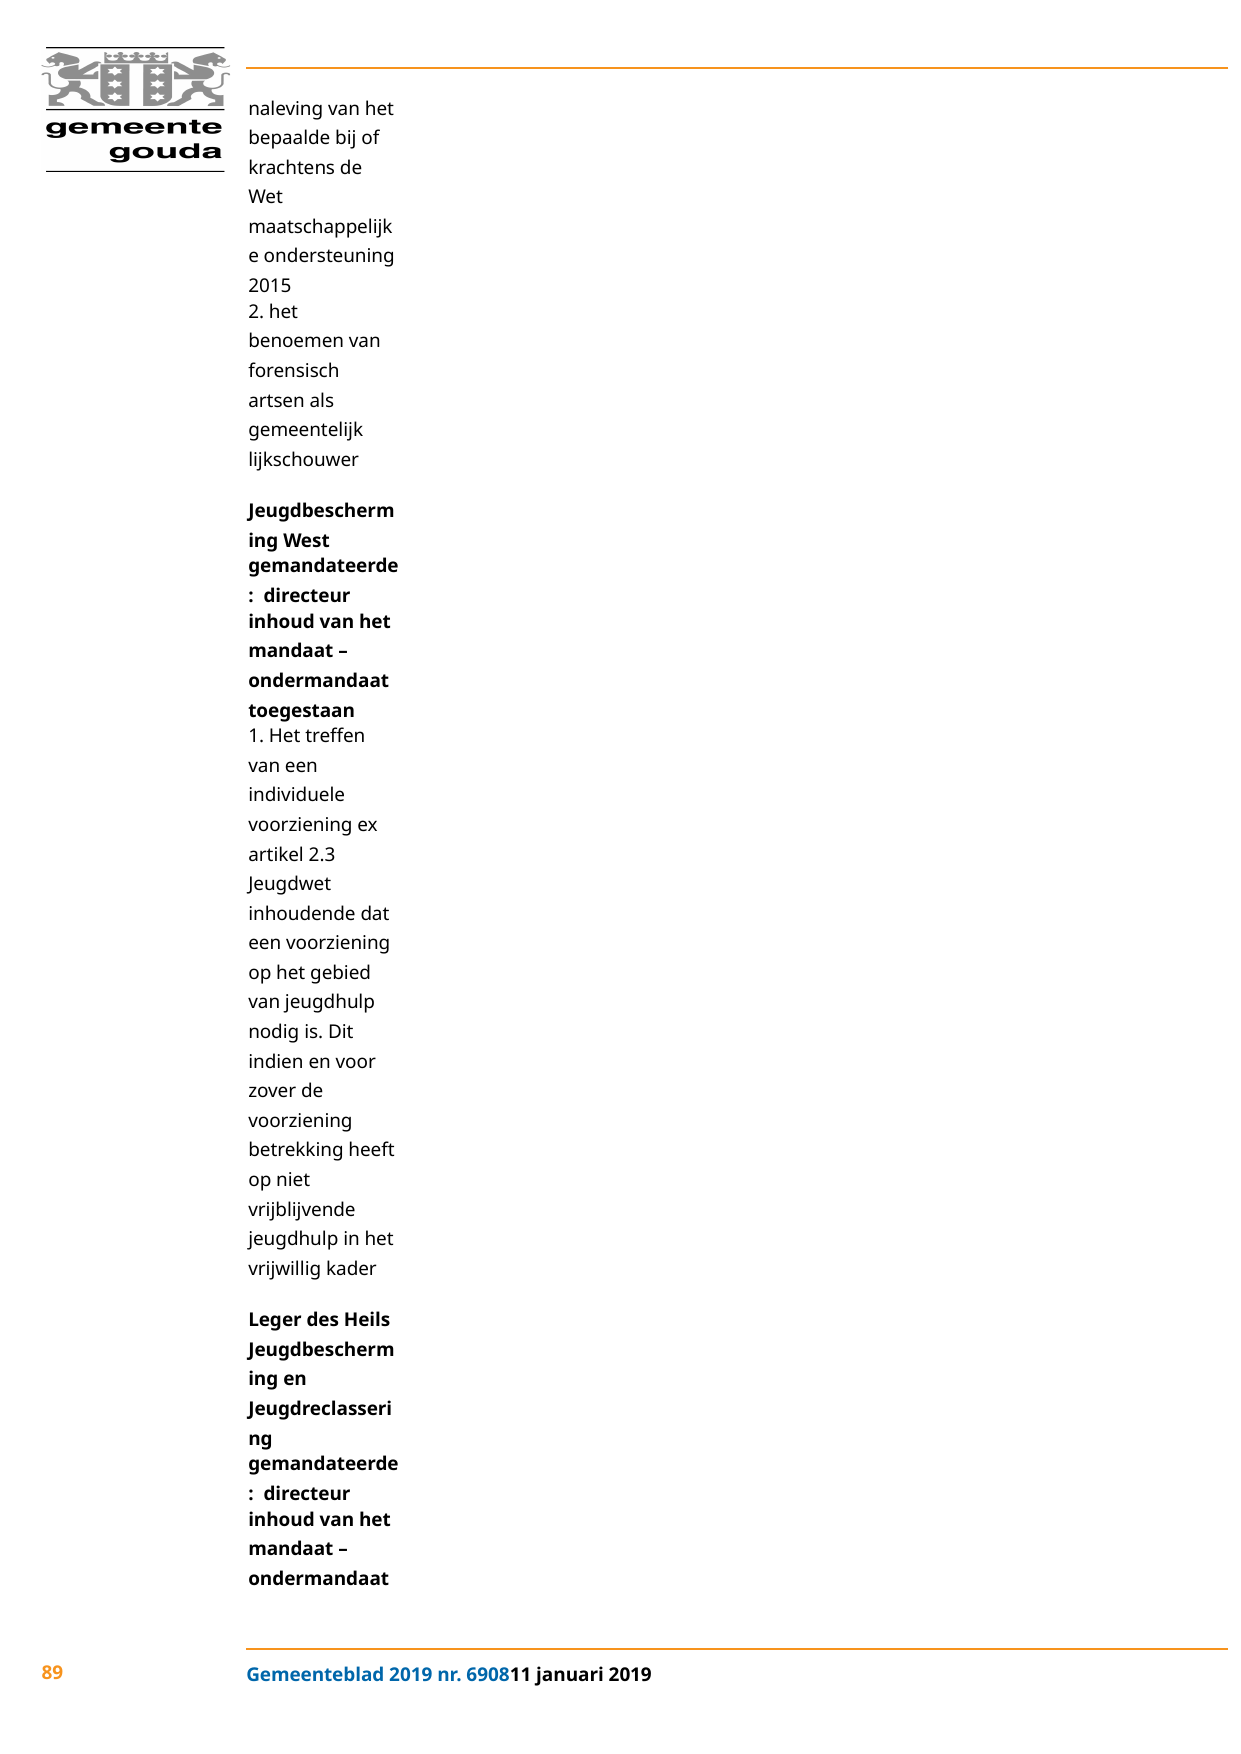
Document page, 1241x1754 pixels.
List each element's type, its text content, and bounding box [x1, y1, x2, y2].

table_cell [248, 472, 398, 497]
table_cell [248, 1281, 398, 1306]
table_cell 1. Het treffen van een individuele voorziening ex artikel 2.3 Jeugdwet inhoudende dat een voorziening op het gebied van jeugdhulp nodig is. Dit indien en voor zover de voorziening betrekking heeft op niet vrijblijvende jeugdhulp in het vrijwillig kader [248, 723, 398, 1281]
table_cell gemandateerde: directeur [248, 553, 398, 608]
table_cell inhoud van het mandaat – ondermandaat toegestaan [248, 608, 398, 722]
picture [41, 47, 231, 172]
table_cell Leger des Heils Jeugdbescherming en Jeugdreclassering [248, 1306, 398, 1451]
table_cell inhoud van het mandaat – ondermandaat [248, 1506, 398, 1591]
table_cell naleving van het bepaalde bij of krachtens de Wet maatschappelijke ondersteuning 2015 [248, 95, 398, 298]
table_cell gemandateerde: directeur [248, 1451, 398, 1506]
table_cell 2. het benoemen van forensisch artsen als gemeentelijk lijkschouwer [248, 298, 398, 472]
table_cell Jeugdbescherming West [248, 498, 398, 553]
